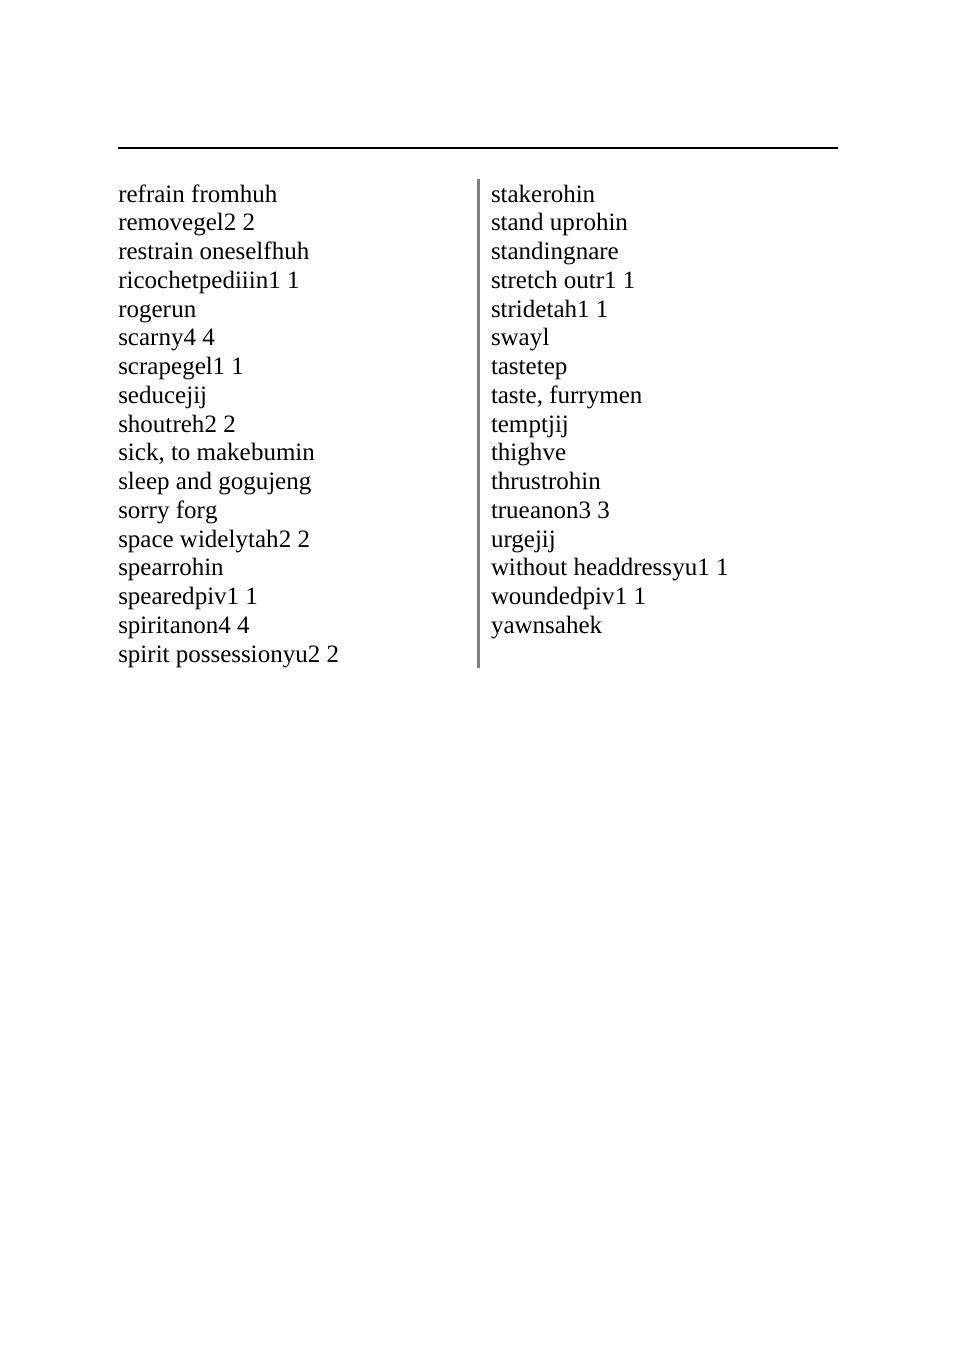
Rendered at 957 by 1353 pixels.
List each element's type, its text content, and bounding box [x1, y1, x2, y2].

text seducejij [118, 380, 466, 409]
text sick, to makebumin [118, 437, 466, 466]
text refrain fromhuh [118, 179, 466, 207]
text restrain oneselfhuh [118, 236, 466, 265]
text temptjij [491, 409, 838, 437]
text sleep and gogujeng [118, 466, 466, 495]
text standingnare [491, 236, 838, 265]
text tastetep [491, 351, 838, 380]
text yawnsahek [491, 610, 838, 639]
text spearedpiv1 1 [118, 581, 466, 610]
text stretch outr1 1 [491, 265, 838, 294]
text urgejij [491, 524, 838, 552]
text scrapegel1 1 [118, 351, 466, 380]
text stand uprohin [491, 207, 838, 236]
text thighve [491, 437, 838, 466]
text woundedpiv1 1 [491, 581, 838, 610]
text spearrohin [118, 552, 466, 581]
text thrustrohin [491, 466, 838, 495]
text spiritanon4 4 [118, 610, 466, 639]
text ricochetpediiin1 1 [118, 265, 466, 294]
text sorry forg [118, 495, 466, 524]
text taste, furrymen [491, 380, 838, 409]
text stridetah1 1 [491, 294, 838, 322]
text shoutreh2 2 [118, 409, 466, 437]
text spirit possessionyu2 2 [118, 639, 466, 667]
text removegel2 2 [118, 207, 466, 236]
text scarny4 4 [118, 322, 466, 351]
text stakerohin [491, 179, 838, 207]
text without headdressyu1 1 [491, 552, 838, 581]
text rogerun [118, 294, 466, 322]
text trueanon3 3 [491, 495, 838, 524]
text space widelytah2 2 [118, 524, 466, 552]
text swayl [491, 322, 838, 351]
